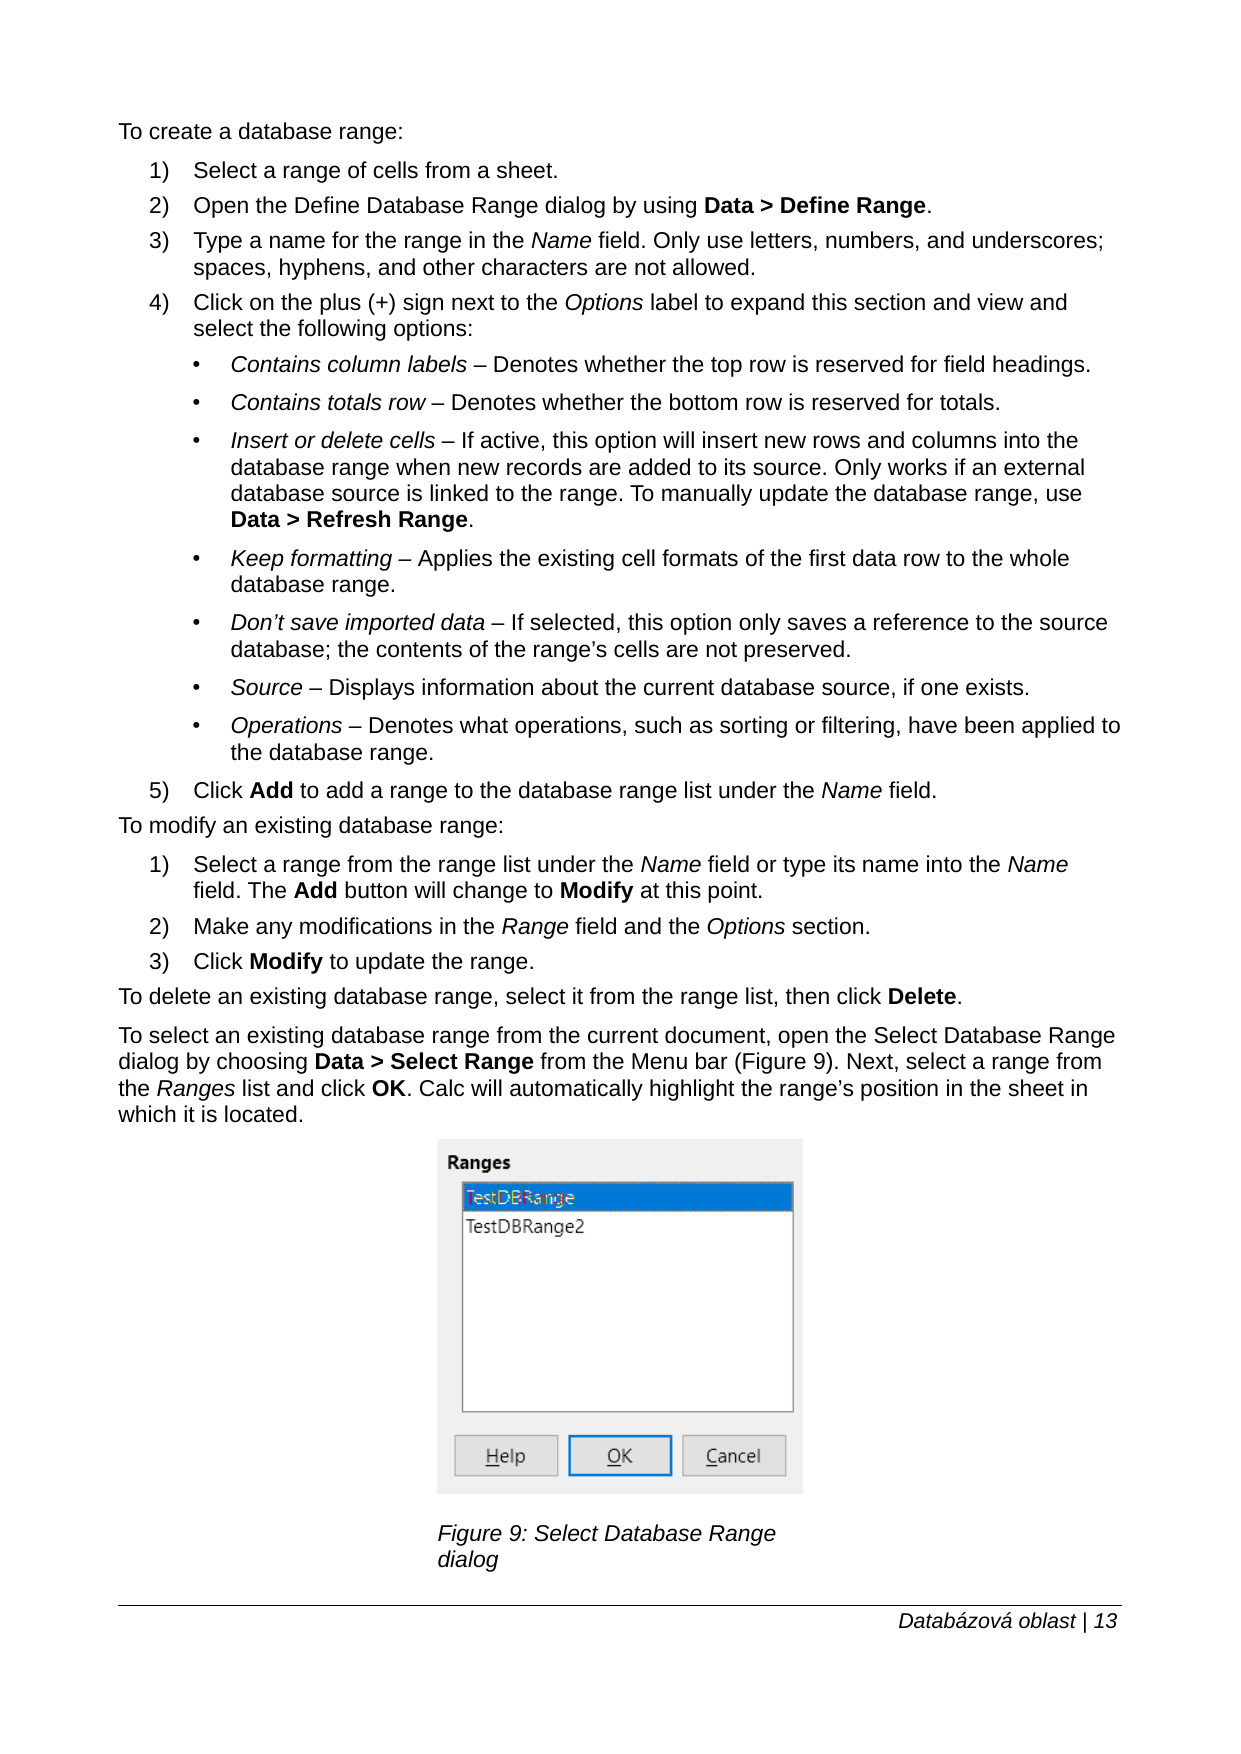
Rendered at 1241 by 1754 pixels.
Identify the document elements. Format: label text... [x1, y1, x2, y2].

list Open the Define Database Range dialog by using Data > Define Range. [169, 192, 1122, 218]
text Figure 9: Select Database Range dialog [437, 1494, 803, 1573]
list Don’t save imported data – If selected, this option only saves a reference to the source database; the contents of the range’s cells are not preserved. [192, 609, 1122, 662]
text To modify an existing database range: [118, 812, 1122, 838]
list Click on the plus (+) sign next to the Options label to expand this section and view and select the following options: [169, 289, 1122, 342]
list Contains totals row – Denotes whether the bottom row is reserved for totals. [192, 389, 1122, 415]
list Click Add to add a range to the database range list under the Name field. [169, 777, 1122, 803]
list Operations – Denotes what operations, such as sorting or filtering, have been applied to the database range. [192, 712, 1122, 765]
text To delete an existing database range, select it from the range list, then click Delete. [118, 983, 1122, 1009]
list Select a range from the range list under the Name field or type its name into the Name field. The Add button will change to Modify at this point. [169, 851, 1122, 904]
picture [437, 1139, 804, 1494]
list To create a database range: [118, 118, 1122, 144]
list Click Modify to update the range. [169, 948, 1122, 974]
list Select a range of cells from a sheet. [169, 157, 1122, 183]
list Type a name for the range in the Name field. Only use letters, numbers, and underscores; spaces, hyphens, and other characters are not allowed. [169, 227, 1122, 280]
list Insert or delete cells – If active, this option will insert new rows and columns into the database range when new records are added to its source. Only works if an external database source is linked to the range. To manually update the database range, use Data > Refresh Range. [192, 427, 1122, 533]
list Keep formatting – Applies the existing cell formats of the first data row to the whole database range. [192, 544, 1122, 597]
list Make any modifications in the Range field and the Options section. [169, 913, 1122, 939]
list Source – Displays information about the current database source, if one exists. [192, 674, 1122, 700]
list Contains column labels – Denotes whether the top row is reserved for field headings. [192, 351, 1122, 377]
text To select an existing database range from the current document, open the Select Database Range dialog by choosing Data > Select Range from the Menu bar (Figure 9). Next, select a range from the Ranges list and click OK. Calc will automatically highlight the range’s position in the sheet in which it is located. [118, 1022, 1122, 1127]
